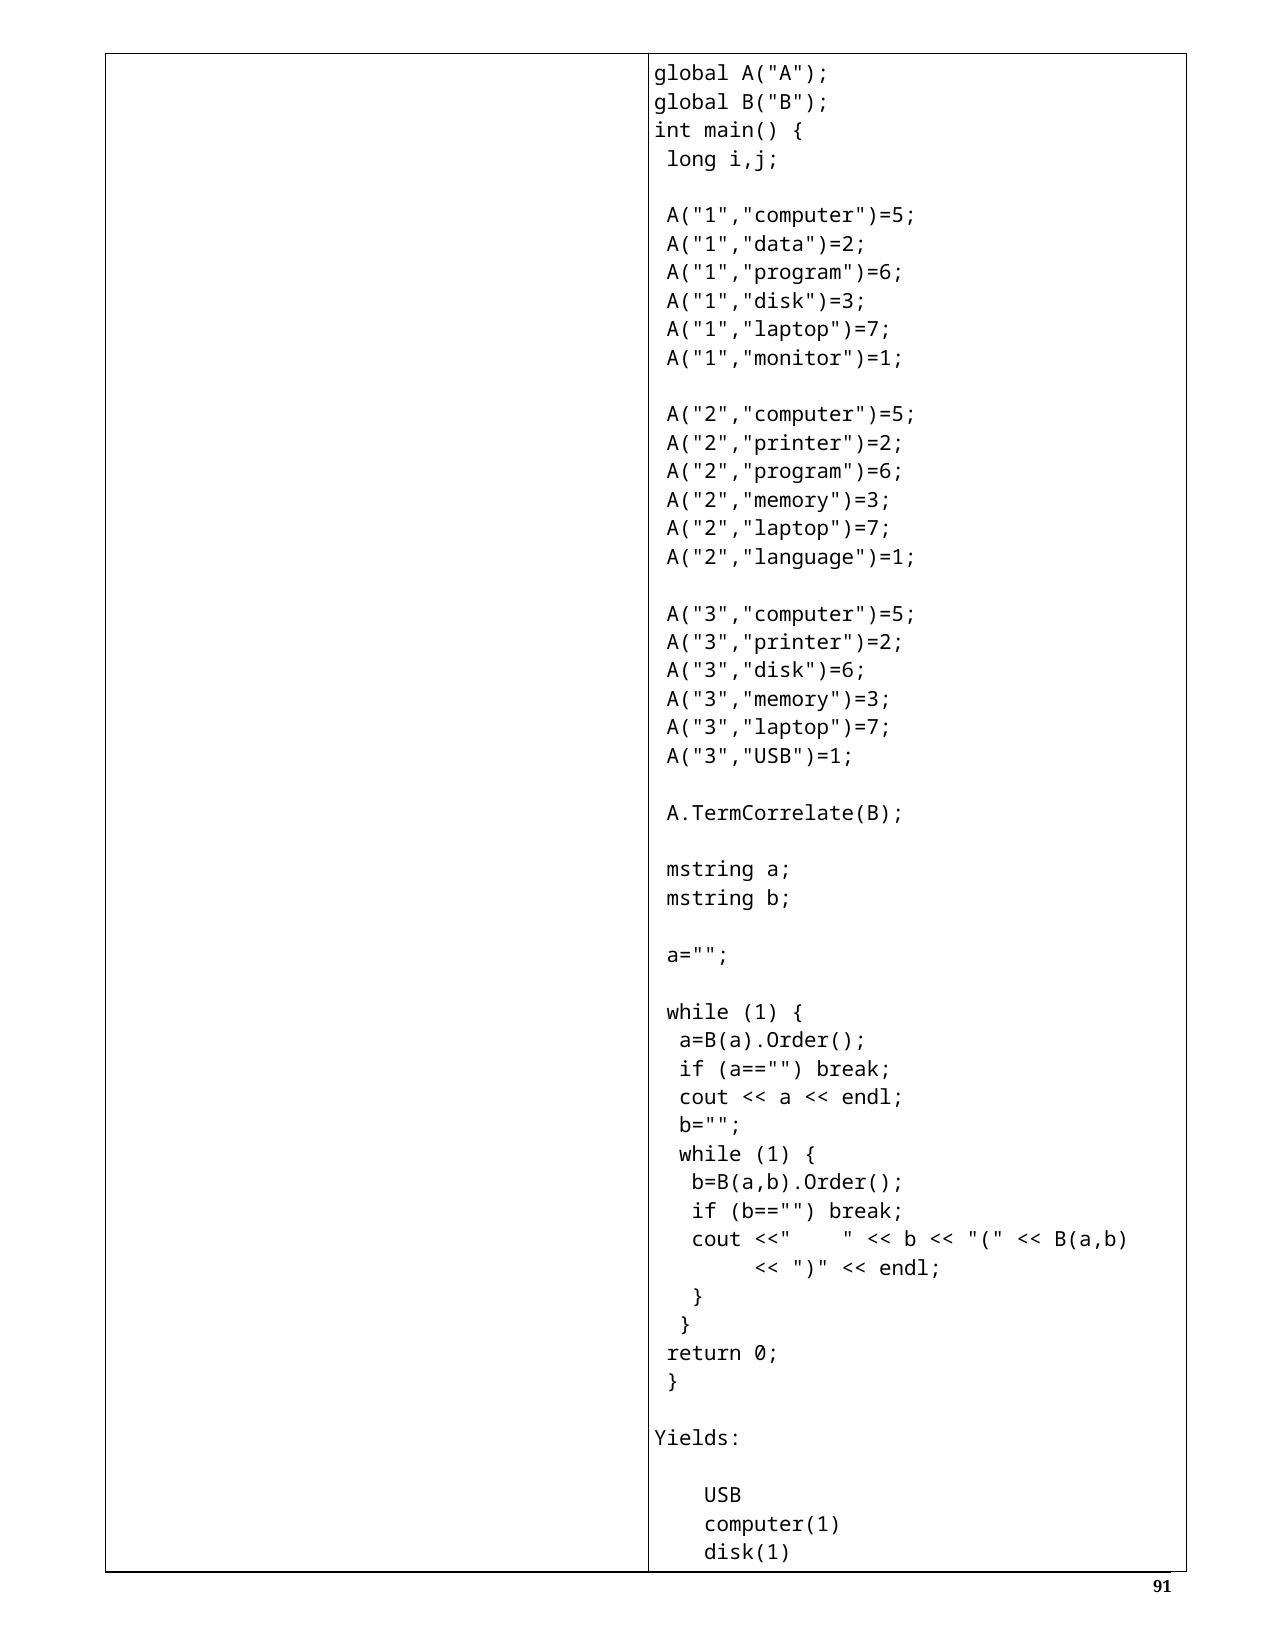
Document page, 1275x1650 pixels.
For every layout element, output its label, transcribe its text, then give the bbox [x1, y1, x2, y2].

table_cell global A("A"); global B("B"); int main() { long i,j; A("1","computer")=5; A("1","data")=2; A("1","program")=6; A("1","disk")=3; A("1","laptop")=7; A("1","monitor")=1; A("2","computer")=5; A("2","printer")=2; A("2","program")=6; A("2","memory")=3; A("2","laptop")=7; A("2","language")=1; A("3","computer")=5; A("3","printer")=2; A("3","disk")=6; A("3","memory")=3; A("3","laptop")=7; A("3","USB")=1; A.TermCorrelate(B); mstring a; mstring b; a=""; while (1) { a=B(a).Order(); if (a=="") break; cout << a << endl; b=""; while (1) { b=B(a,b).Order(); if (b=="") break; cout <<" " << b << "(" << B(a,b) << ")" << endl; } } return 0; } Yields: USB computer(1) disk(1) [649, 54, 1186, 1571]
table_cell [106, 54, 648, 1571]
